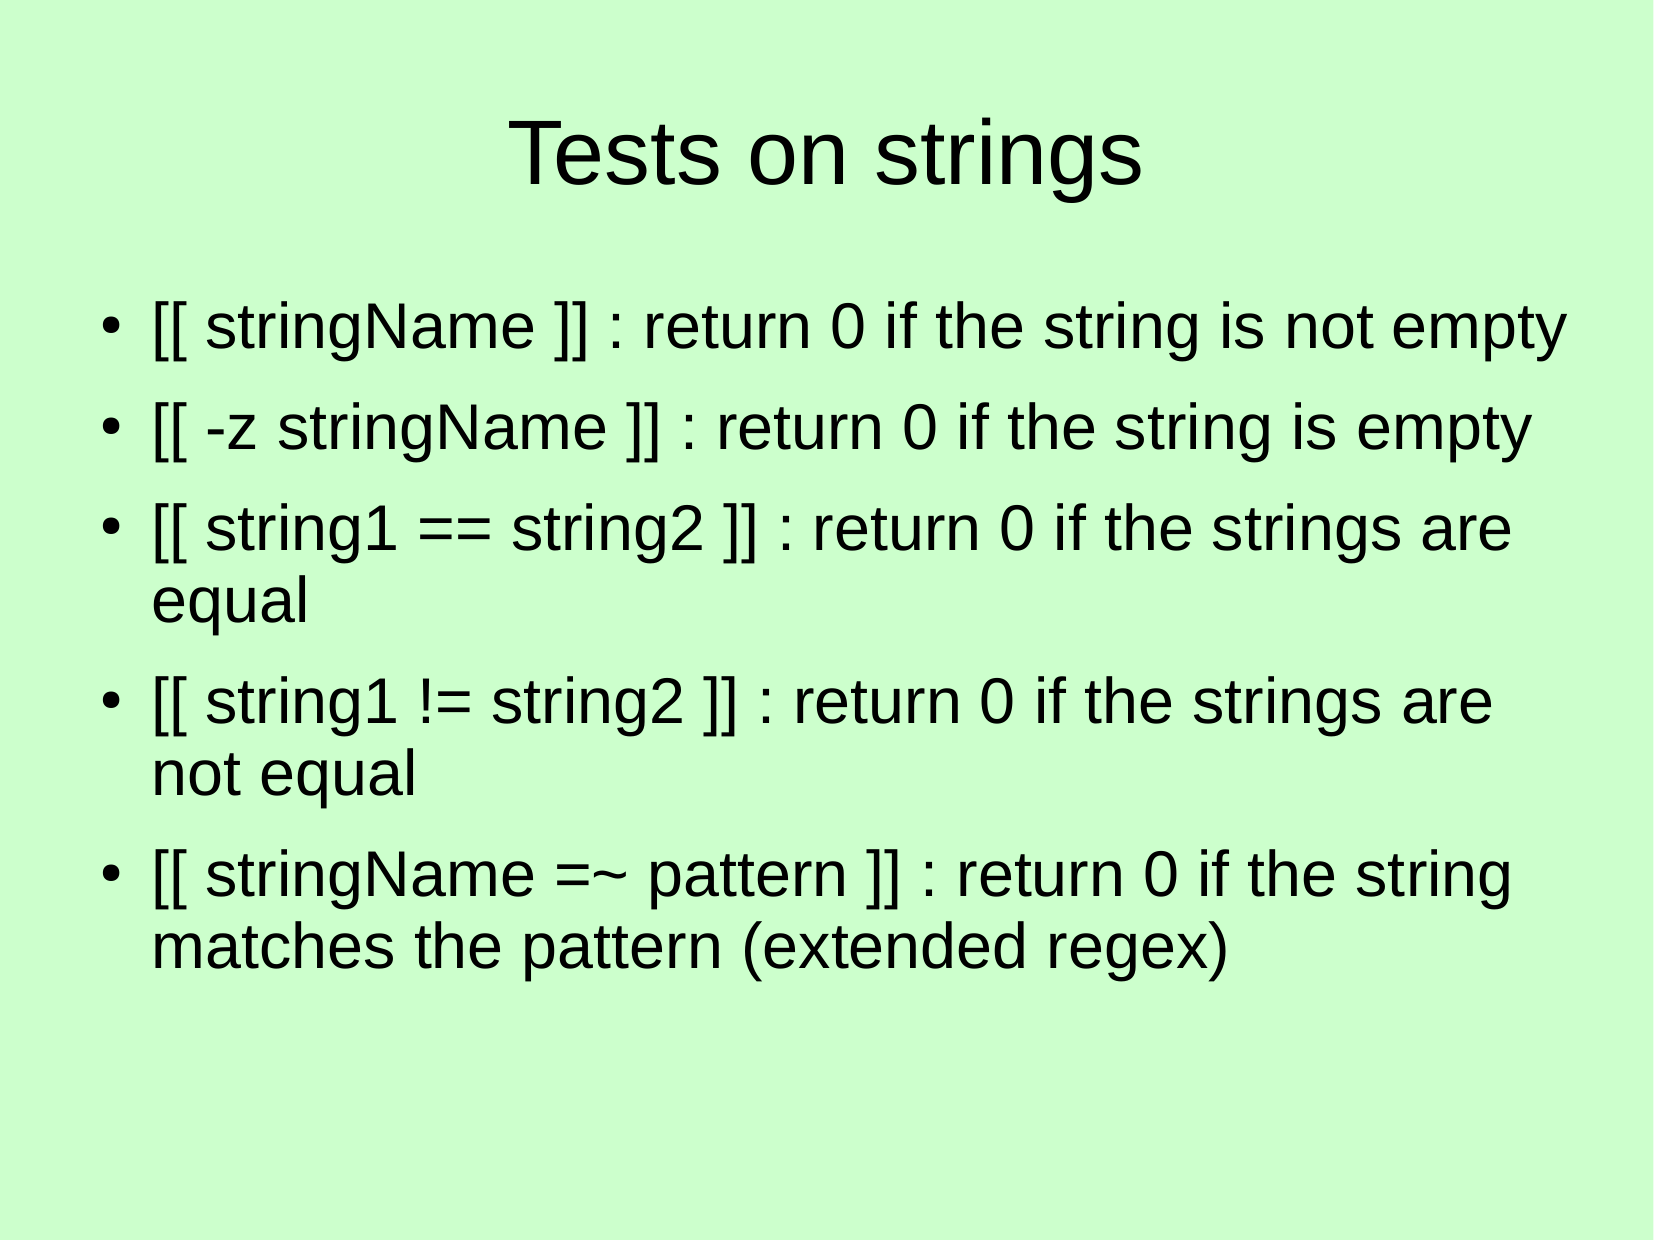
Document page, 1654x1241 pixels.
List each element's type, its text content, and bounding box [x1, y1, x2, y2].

list [[ stringName ]] : return 0 if the string is not empty [[ -z stringName ]] : return 0 if the string is empty [[ string1 == string2 ]] : return 0 if the strings are equal [[ string1 != string2 ]] : return 0 if the strings are not equal [[ stringName =~ pattern ]] : return 0 if the string matches the pattern (extended regex) [82, 290, 1571, 1010]
title Tests on strings [82, 49, 1571, 257]
